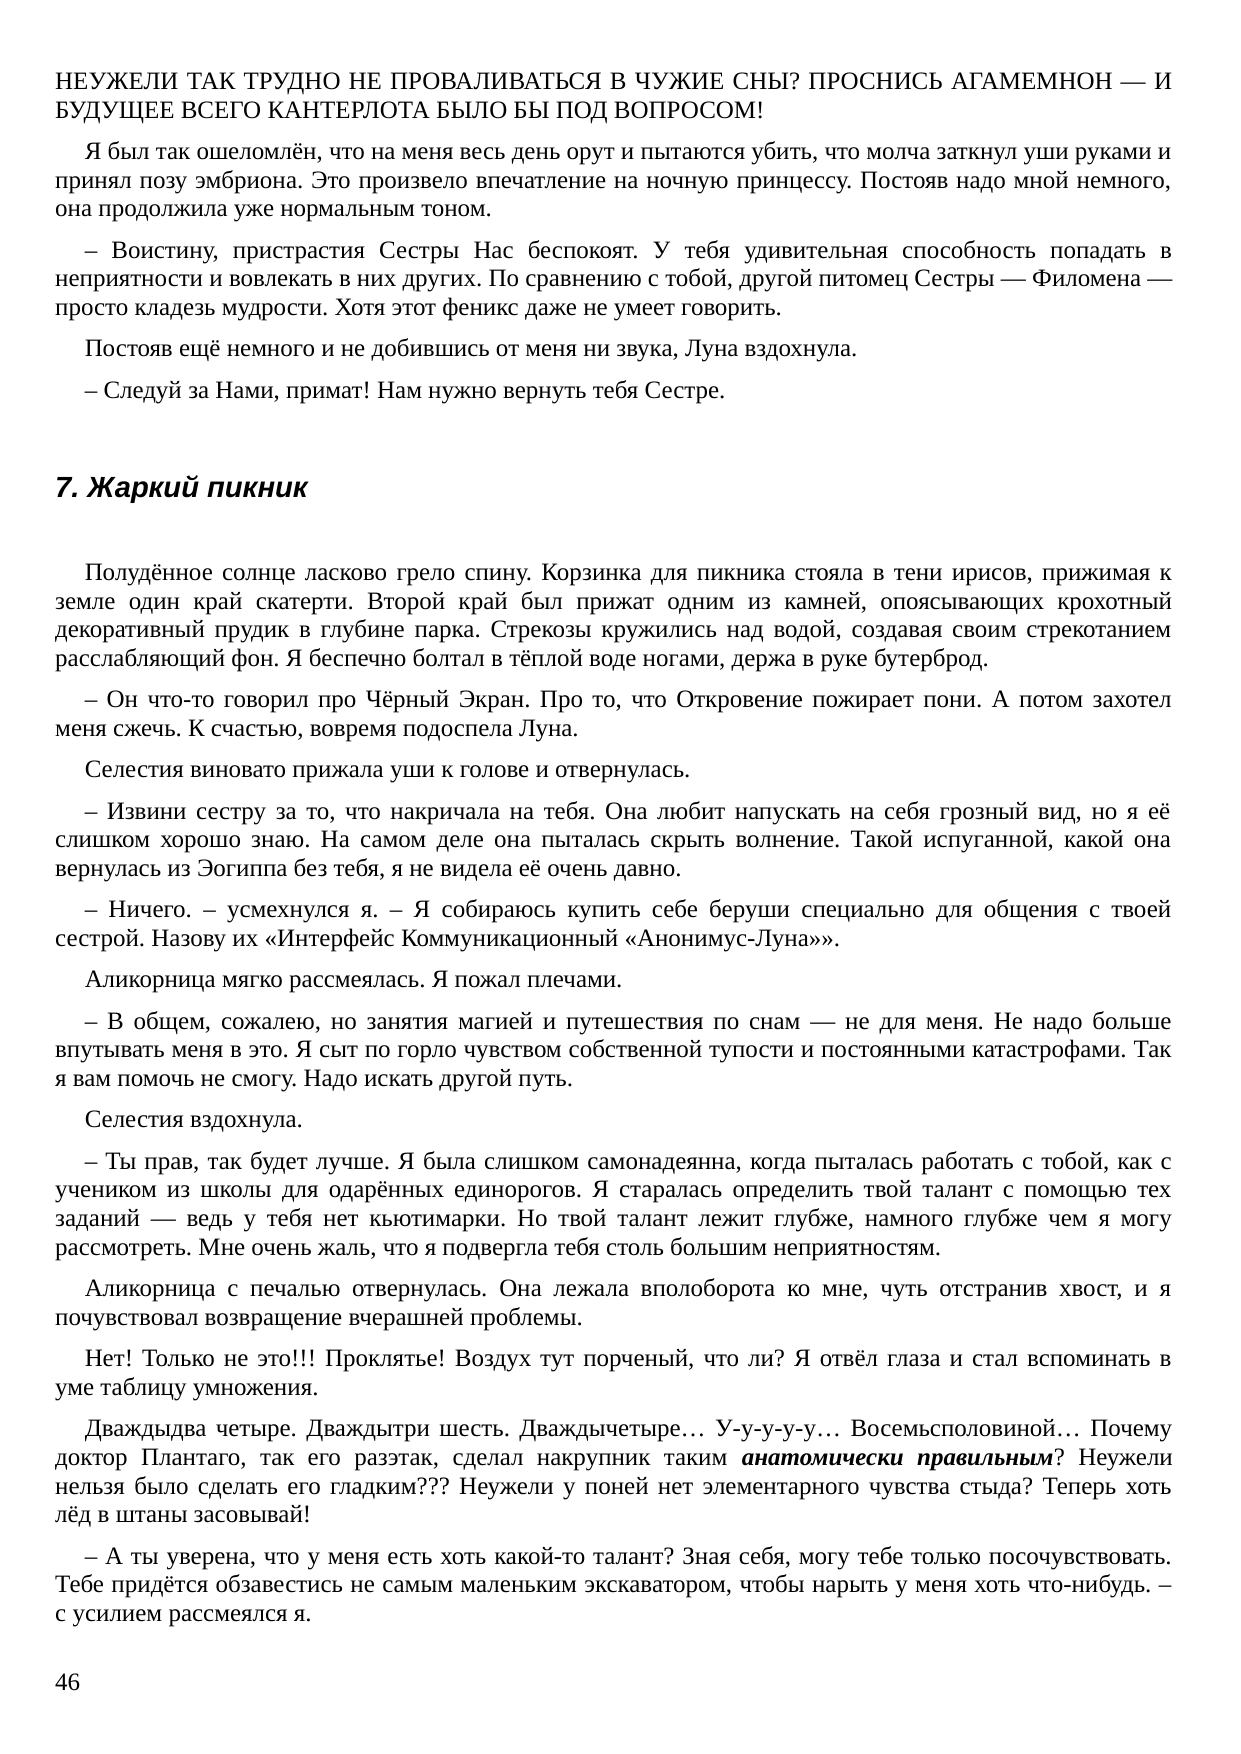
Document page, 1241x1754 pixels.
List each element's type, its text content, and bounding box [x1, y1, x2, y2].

text НЕУЖЕЛИ ТАК ТРУДНО НЕ ПРОВАЛИВАТЬСЯ В ЧУЖИЕ СНЫ? ПРОСНИСЬ АГАМЕМНОН — И БУДУЩЕЕ ВСЕГО КАНТЕРЛОТА БЫЛО БЫ ПОД ВОПРОСОМ! [55, 66, 1173, 123]
text Селестия виновато прижала уши к голове и отвернулась. [55, 754, 1173, 783]
text – Ты прав, так будет лучше. Я была слишком самонадеянна, когда пыталась работать с тобой, как с учеником из школы для одарённых единорогов. Я старалась определить твой талант с помощью тех заданий — ведь у тебя нет кьютимарки. Но твой талант лежит глубже, намного глубже чем я могу рассмотреть. Мне очень жаль, что я подвергла тебя столь большим неприятностям. [55, 1146, 1173, 1261]
text Дваждыдва четыре. Дваждытри шесть. Дваждычетыре… У-у-у-у-у… Восемьсполовиной… Почему доктор Плантаго, так его разэтак, сделал накрупник таким анатомически правильным? Неужели нельзя было сделать его гладким??? Неужели у поней нет элементарного чувства стыда? Теперь хоть лёд в штаны засовывай! [55, 1413, 1173, 1528]
text – Он что-то говорил про Чёрный Экран. Про то, что Откровение пожирает пони. А потом захотел меня сжечь. К счастью, вовремя подоспела Луна. [55, 684, 1173, 742]
text – В общем, сожалею, но занятия магией и путешествия по снам — не для меня. Не надо больше впутывать меня в это. Я сыт по горло чувством собственной тупости и постоянными катастрофами. Так я вам помочь не смогу. Надо искать другой путь. [55, 1006, 1173, 1092]
text Аликорница мягко рассмеялась. Я пожал плечами. [55, 964, 1173, 993]
text Постояв ещё немного и не добившись от меня ни звука, Луна вздохнула. [55, 333, 1173, 362]
text – Следуй за Нами, примат! Нам нужно вернуть тебя Сестре. [55, 375, 1173, 403]
subtitle 7. Жаркий пикник [55, 470, 1173, 503]
text – Воистину, пристрастия Сестры Нас беспокоят. У тебя удивительная способность попадать в неприятности и вовлекать в них других. По сравнению с тобой, другой питомец Сестры — Филомена — просто кладезь мудрости. Хотя этот феникс даже не умеет говорить. [55, 235, 1173, 321]
text – Ничего. – усмехнулся я. – Я собираюсь купить себе беруши специально для общения с твоей сестрой. Назову их «Интерфейс Коммуникационный «Анонимус-Луна»». [55, 894, 1173, 952]
text – А ты уверена, что у меня есть хоть какой-то талант? Зная себя, могу тебе только посочувствовать. Тебе придётся обзавестись не самым маленьким экскаватором, чтобы нарыть у меня хоть что-нибудь. – с усилием рассмеялся я. [55, 1541, 1173, 1627]
text Полудённое солнце ласково грело спину. Корзинка для пикника стояла в тени ирисов, прижимая к земле один край скатерти. Второй край был прижат одним из камней, опоясывающих крохотный декоративный прудик в глубине парка. Стрекозы кружились над водой, создавая своим стрекотанием расслабляющий фон. Я беспечно болтал в тёплой воде ногами, держа в руке бутерброд. [55, 557, 1173, 672]
text Я был так ошеломлён, что на меня весь день орут и пытаются убить, что молча заткнул уши руками и принял позу эмбриона. Это произвело впечатление на ночную принцессу. Постояв надо мной немного, она продолжила уже нормальным тоном. [55, 136, 1173, 222]
text Аликорница с печалью отвернулась. Она лежала вполоборота ко мне, чуть отстранив хвост, и я почувствовал возвращение вчерашней проблемы. [55, 1273, 1173, 1331]
text – Извини сестру за то, что накричала на тебя. Она любит напускать на себя грозный вид, но я её слишком хорошо знаю. На самом деле она пыталась скрыть волнение. Такой испуганной, какой она вернулась из Эогиппа без тебя, я не видела её очень давно. [55, 796, 1173, 882]
text Селестия вздохнула. [55, 1104, 1173, 1133]
text Нет! Только не это!!! Проклятье! Воздух тут порченый, что ли? Я отвёл глаза и стал вспоминать в уме таблицу умножения. [55, 1343, 1173, 1401]
